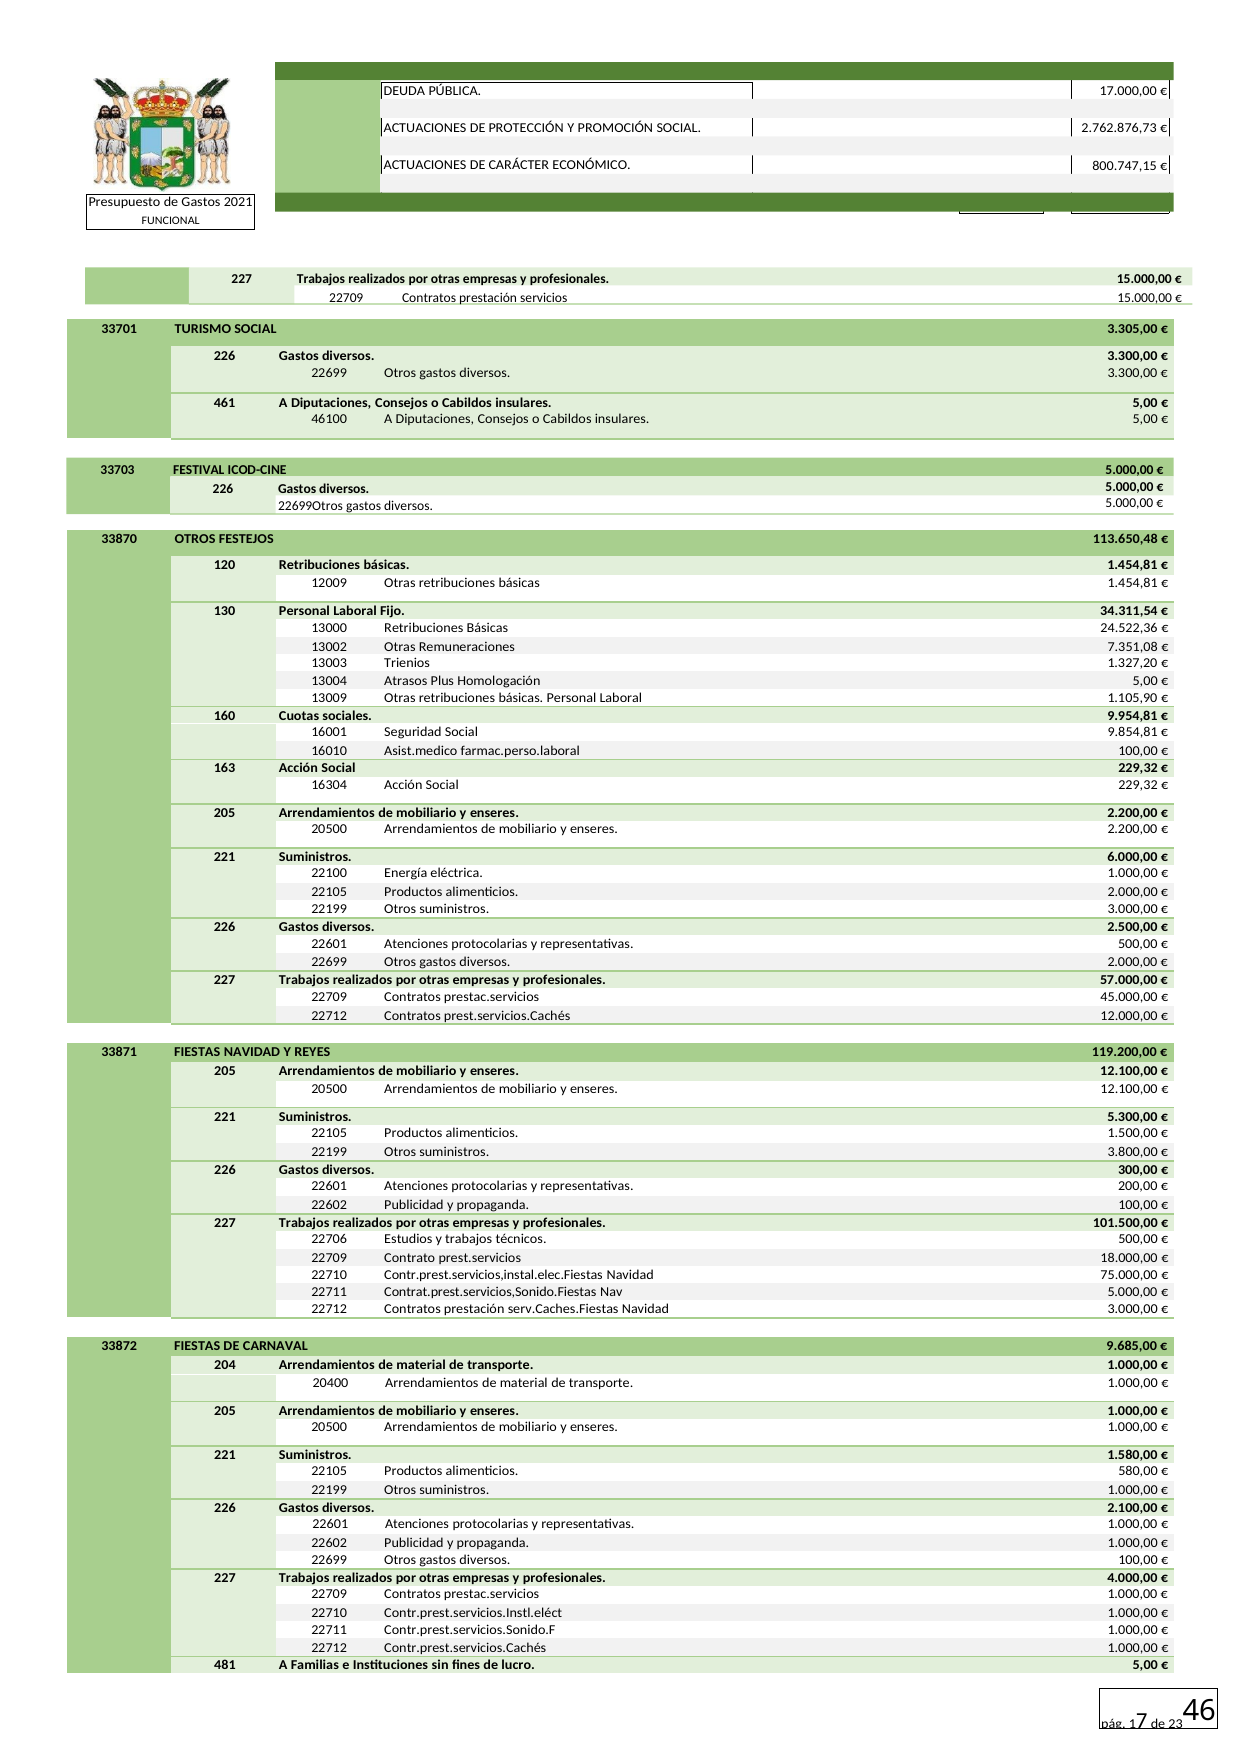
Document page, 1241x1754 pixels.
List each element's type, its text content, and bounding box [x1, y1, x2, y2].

table_cell 130 [171, 603, 276, 619]
table_cell 226 [171, 919, 276, 935]
table_cell 227 [171, 1215, 276, 1231]
table_cell 1.105,90 € [867, 689, 1174, 706]
table_cell 100,00 € [870, 1551, 1174, 1568]
table_cell 22105 Productos alimenticios. [276, 883, 867, 900]
table_cell 22706 Estudios y trabajos técnicos. [276, 1231, 880, 1249]
table_cell A Familias e Instituciones sin fines de lucro. [276, 1657, 870, 1673]
table_cell 22699 Otros gastos diversos. [276, 953, 867, 970]
table_cell 18.000,00 € [880, 1249, 1174, 1266]
table_cell [171, 1081, 276, 1107]
table_cell 13000 Retribuciones Básicas [276, 619, 867, 637]
table_cell 205 [171, 1402, 276, 1419]
table_cell 24.522,36 € [867, 619, 1174, 637]
table_cell 5.300,00 € [880, 1108, 1174, 1125]
table_cell Retribuciones básicas. [276, 556, 867, 575]
table_cell 22712 Contratos prest.servicios.Cachés [276, 1006, 867, 1023]
table_cell 120 [171, 556, 276, 575]
table_cell 13009 Otras retribuciones básicas. Personal Laboral [276, 689, 867, 706]
table_cell 1.454,81 € [867, 556, 1174, 575]
table_cell 3.300,00 € [878, 366, 1174, 392]
table_cell 22199 Otros suministros. [276, 1481, 870, 1498]
table_cell 1.580,00 € [870, 1447, 1174, 1463]
table_cell 1.000,00 € [870, 1638, 1174, 1656]
table_cell Gastos diversos. [276, 1500, 870, 1516]
table_cell Trabajos realizados por otras empresas y profesionales. [276, 1570, 870, 1586]
table_cell 22601 Atenciones protocolarias y representativas. [276, 1516, 870, 1534]
table_cell 22709 Contratos prestac.servicios [276, 988, 867, 1006]
table_cell Gastos diversos. [276, 1162, 880, 1178]
table_header 3.305,00 € [878, 319, 1174, 346]
table_cell [171, 1463, 276, 1498]
table_cell 221 [171, 849, 276, 865]
table_cell [171, 988, 276, 1023]
table_cell 500,00 € [867, 935, 1174, 953]
table_cell 12.100,00 € [880, 1081, 1174, 1107]
table_cell 20500 Arrendamientos de mobiliario y enseres. [276, 821, 867, 847]
table_cell 22710 Contr.prest.servicios.Instl.eléct [276, 1604, 870, 1621]
table_cell [67, 1062, 171, 1317]
table_cell [171, 777, 276, 803]
table_cell 1.000,00 € [870, 1534, 1174, 1551]
table_cell Arrendamientos de material de transporte. [276, 1356, 870, 1374]
table_cell 221 [171, 1447, 276, 1463]
table_cell Suministros. [276, 1108, 880, 1125]
table_cell 22711 Contr.prest.servicios.Sonido.F [276, 1621, 870, 1638]
table_header 33870 [67, 530, 171, 556]
table_cell 461 [171, 394, 278, 412]
table_cell 9.954,81 € [867, 707, 1174, 723]
table_cell 100,00 € [880, 1196, 1174, 1213]
table_cell 22601 Atenciones protocolarias y representativas. [276, 1178, 880, 1196]
table_cell 22712 Contratos prestación serv.Caches.Fiestas Navidad [276, 1300, 880, 1317]
table_cell [67, 1356, 171, 1673]
table_cell 3.000,00 € [880, 1300, 1174, 1317]
table_cell 5.000,00 € [880, 1283, 1174, 1300]
table_cell 3.300,00 € [878, 346, 1174, 366]
table_cell 22699 Otros gastos diversos. [278, 366, 878, 392]
table_cell 500,00 € [880, 1231, 1174, 1249]
table_cell 1.327,20 € [867, 654, 1174, 671]
table_cell 13003 Trienios [276, 654, 867, 671]
table_cell 226 [171, 1162, 276, 1178]
table_cell 2.200,00 € [867, 821, 1174, 847]
table_header 113.650,48 € [867, 530, 1174, 556]
table_cell [171, 1178, 276, 1213]
table_cell 13004 Atrasos Plus Homologación [276, 671, 867, 689]
table_cell Suministros. [276, 1447, 870, 1463]
table_cell 22100 Energía eléctrica. [276, 865, 867, 883]
table_cell 4.000,00 € [870, 1570, 1174, 1586]
table_cell 22601 Atenciones protocolarias y representativas. [276, 935, 867, 953]
table_cell 34.311,54 € [867, 603, 1174, 619]
table_cell 1.000,00 € [870, 1604, 1174, 1621]
table_cell [171, 1125, 276, 1160]
table_cell 101.500,00 € [880, 1215, 1174, 1231]
table_cell 75.000,00 € [880, 1266, 1174, 1283]
table_cell 481 [171, 1657, 276, 1673]
table_cell 204 [171, 1356, 276, 1374]
table_cell 5,00 € [878, 394, 1174, 412]
table_cell [171, 935, 276, 970]
table_cell 160 [171, 707, 276, 723]
table_cell 227 [171, 1570, 276, 1586]
table_cell 7.351,08 € [867, 637, 1174, 654]
table_cell 5,00 € [870, 1657, 1174, 1673]
table_cell [171, 724, 276, 759]
table_cell [171, 619, 276, 706]
table_header [278, 319, 878, 346]
table_cell 13002 Otras Remuneraciones [276, 637, 867, 654]
table_cell 1.500,00 € [880, 1125, 1174, 1143]
table_cell 2.200,00 € [867, 805, 1174, 821]
table_cell [171, 366, 278, 392]
table_header [276, 530, 867, 556]
table_cell 1.000,00 € [870, 1402, 1174, 1419]
table_cell 3.800,00 € [880, 1143, 1174, 1160]
table_cell 221 [171, 1108, 276, 1125]
table_cell [171, 865, 276, 917]
table_cell 5,00 € [878, 412, 1174, 438]
table_cell 300,00 € [880, 1162, 1174, 1178]
table_cell 22105 Productos alimenticios. [276, 1125, 880, 1143]
table_cell Arrendamientos de mobiliario y enseres. [276, 1062, 880, 1081]
table_cell 5,00 € [867, 671, 1174, 689]
table_cell 22709 Contratos prestac.servicios [276, 1586, 870, 1604]
table_cell 57.000,00 € [867, 972, 1174, 988]
table_cell [171, 575, 276, 601]
table_cell 226 [171, 1500, 276, 1516]
table_header TURISMO SOCIAL [171, 319, 278, 346]
table_cell [171, 1419, 276, 1445]
table_cell 6.000,00 € [867, 849, 1174, 865]
table_cell Gastos diversos. [278, 346, 878, 366]
table_cell [67, 346, 171, 438]
table_cell 2.000,00 € [867, 953, 1174, 970]
table_cell [171, 1586, 276, 1656]
table_cell 2.000,00 € [867, 883, 1174, 900]
table_cell 22709 Contrato prest.servicios [276, 1249, 880, 1266]
table_cell Suministros. [276, 849, 867, 865]
table_cell 205 [171, 805, 276, 821]
table_cell 22105 Productos alimenticios. [276, 1463, 870, 1481]
table_cell 20500 Arrendamientos de mobiliario y enseres. [276, 1081, 880, 1107]
table_cell 1.000,00 € [870, 1481, 1174, 1498]
table_cell 20500 Arrendamientos de mobiliario y enseres. [276, 1419, 870, 1445]
table_cell 12009 Otras retribuciones básicas [276, 575, 867, 601]
table_cell 1.000,00 € [870, 1375, 1174, 1401]
table_cell 229,32 € [867, 777, 1174, 803]
table_cell 1.000,00 € [870, 1516, 1174, 1534]
table_cell 22711 Contrat.prest.servicios,Sonido.Fiestas Nav [276, 1283, 880, 1300]
table_cell [171, 1231, 276, 1317]
table_cell Acción Social [276, 760, 867, 777]
table_cell 163 [171, 760, 276, 777]
table_header 33701 [67, 319, 171, 346]
table_cell 12.000,00 € [867, 1006, 1174, 1023]
table_cell 22710 Contr.prest.servicios,instal.elec.Fiestas Navidad [276, 1266, 880, 1283]
table_cell [171, 1375, 276, 1401]
table_cell 1.000,00 € [870, 1419, 1174, 1445]
table_cell 22699 Otros gastos diversos. [276, 1551, 870, 1568]
table_cell 16304 Acción Social [276, 777, 867, 803]
table_cell Arrendamientos de mobiliario y enseres. [276, 805, 867, 821]
table_cell Gastos diversos. [276, 919, 867, 935]
table_cell 2.100,00 € [870, 1500, 1174, 1516]
table_cell 20400 Arrendamientos de material de transporte. [276, 1375, 870, 1401]
table_cell A Diputaciones, Consejos o Cabildos insulares. [278, 394, 878, 412]
table_cell 1.000,00 € [870, 1356, 1174, 1374]
table_cell 205 [171, 1062, 276, 1081]
table_cell 1.000,00 € [870, 1586, 1174, 1604]
table_header OTROS FESTEJOS [171, 530, 276, 556]
table_cell 1.000,00 € [870, 1621, 1174, 1638]
table_cell 100,00 € [867, 741, 1174, 759]
table_cell 9.854,81 € [867, 724, 1174, 741]
table_cell Personal Laboral Fijo. [276, 603, 867, 619]
table_cell 3.000,00 € [867, 900, 1174, 917]
table_cell [171, 821, 276, 847]
table_cell 1.000,00 € [867, 865, 1174, 883]
table_cell 22712 Contr.prest.servicios.Cachés [276, 1638, 870, 1656]
picture [93, 78, 231, 192]
table_cell 2.500,00 € [867, 919, 1174, 935]
table_header 33871 FIESTAS NAVIDAD Y REYES 119.200,00 € [67, 1043, 1174, 1062]
table_cell 22602 Publicidad y propaganda. [276, 1196, 880, 1213]
table_cell Cuotas sociales. [276, 707, 867, 723]
table_cell Trabajos realizados por otras empresas y profesionales. [276, 972, 867, 988]
table_cell 16010 Asist.medico farmac.perso.laboral [276, 741, 867, 759]
table_cell 22199 Otros suministros. [276, 900, 867, 917]
table_cell 45.000,00 € [867, 988, 1174, 1006]
table_cell 46100 A Diputaciones, Consejos o Cabildos insulares. [278, 412, 878, 438]
table_cell Arrendamientos de mobiliario y enseres. [276, 1402, 870, 1419]
table_cell 16001 Seguridad Social [276, 724, 867, 741]
table_cell 226 [171, 346, 278, 366]
table_cell 1.454,81 € [867, 575, 1174, 601]
table_header 33872 FIESTAS DE CARNAVAL 9.685,00 € [67, 1337, 1174, 1356]
table_cell [171, 412, 278, 438]
table_cell 227 [171, 972, 276, 988]
table_cell 229,32 € [867, 760, 1174, 777]
table_cell Trabajos realizados por otras empresas y profesionales. [276, 1215, 880, 1231]
table_cell [171, 1516, 276, 1568]
table_cell 580,00 € [870, 1463, 1174, 1481]
table_cell 22199 Otros suministros. [276, 1143, 880, 1160]
table_cell 12.100,00 € [880, 1062, 1174, 1081]
table_cell [67, 556, 171, 1023]
table_cell 200,00 € [880, 1178, 1174, 1196]
table_cell 22602 Publicidad y propaganda. [276, 1534, 870, 1551]
